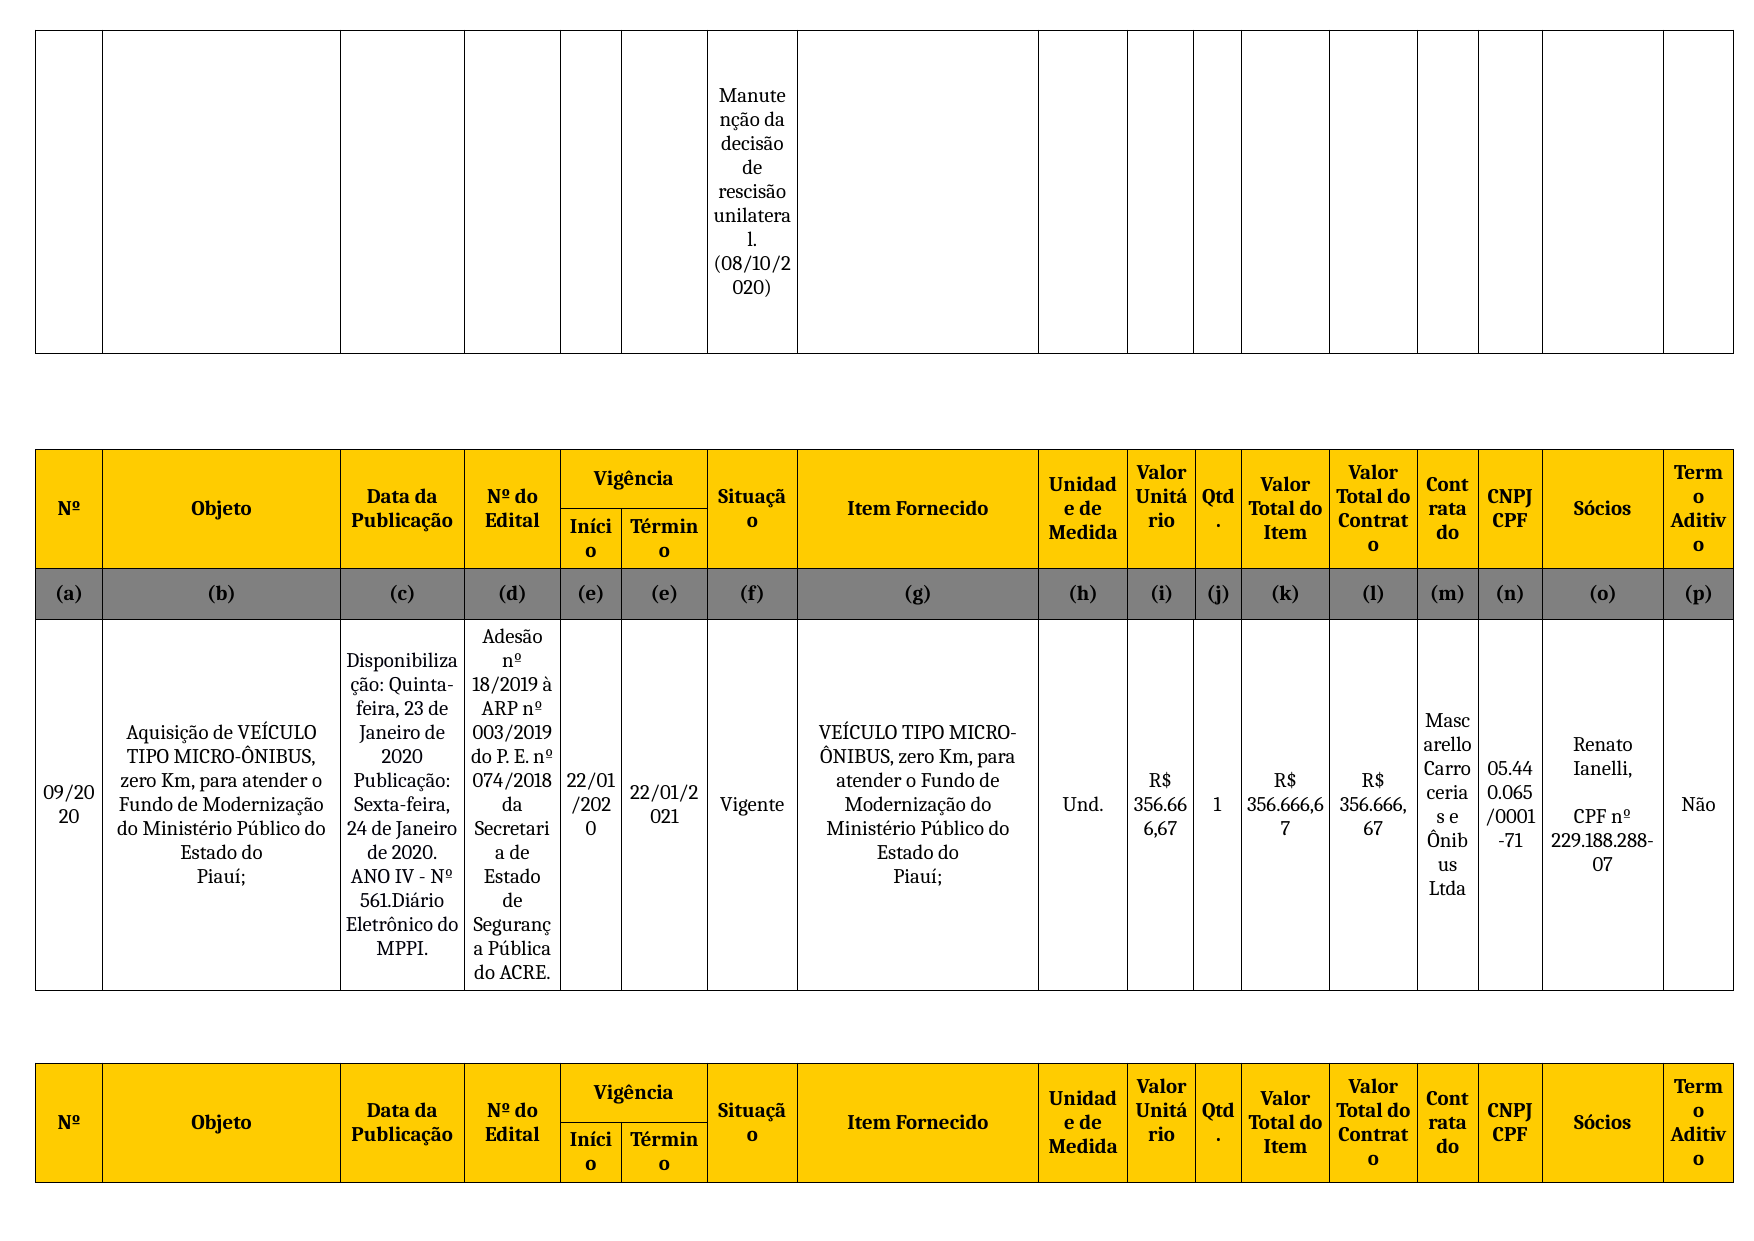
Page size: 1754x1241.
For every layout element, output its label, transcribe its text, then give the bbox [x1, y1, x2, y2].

table_cell VEÍCULO TIPO MICRO-ÔNIBUS, zero Km, para atender o Fundo de Modernização do Ministério Público do Estado do Piauí; [798, 620, 1038, 990]
table_cell R$ 356.666,67 [1330, 620, 1417, 990]
table_header Objeto [103, 1064, 340, 1182]
table_header CNPJ CPF [1479, 450, 1542, 568]
table_cell [798, 31, 1038, 353]
table_cell (j) [1196, 569, 1241, 619]
table_header Item Fornecido [798, 1064, 1038, 1182]
table_header Unidade de Medida [1039, 1064, 1127, 1182]
table_cell 1 [1194, 620, 1241, 990]
table_header Vigência [561, 1064, 707, 1122]
table_header Qtd. [1196, 1064, 1241, 1182]
table_header Termo Aditivo [1664, 1064, 1733, 1182]
table_header Valor Total do Item [1242, 450, 1329, 568]
table_header Unidade de Medida [1039, 450, 1127, 568]
table_header Nº do Edital [465, 1064, 560, 1182]
table_cell [103, 31, 340, 353]
table_header Situação [708, 1064, 797, 1182]
table_header Item Fornecido [798, 450, 1038, 568]
table_cell (m) [1418, 569, 1478, 619]
table_cell [561, 31, 621, 353]
table_header Termo Aditivo [1664, 450, 1733, 568]
table_cell [36, 31, 102, 353]
table_cell Mascarello Carrocerias e Ônibus Ltda [1418, 620, 1478, 990]
table_header Sócios [1543, 1064, 1663, 1182]
table_cell Renato Ianelli, CPF nº 229.188.288-07 [1543, 620, 1663, 990]
table_cell (o) [1543, 569, 1663, 619]
table_header Qtd. [1196, 450, 1241, 568]
table_header Valor Total do Contrato [1330, 1064, 1417, 1182]
table_cell (e) [561, 569, 621, 619]
table_header CNPJ CPF [1479, 1064, 1542, 1182]
table_cell [1479, 31, 1542, 353]
table_cell (n) [1479, 569, 1542, 619]
table_cell (l) [1330, 569, 1417, 619]
table_header Contratado [1418, 1064, 1478, 1182]
table_header Valor Total do Item [1242, 1064, 1329, 1182]
table_cell (d) [465, 569, 560, 619]
table_cell (i) [1128, 569, 1195, 619]
table_header Nº [36, 450, 102, 568]
table_cell Adesão nº 18/2019 à ARP nº 003/2019 do P. E. nº 074/2018 da Secretaria de Estado de Segurança Pública do ACRE. [465, 620, 560, 990]
table_cell (k) [1242, 569, 1329, 619]
table_header Sócios [1543, 450, 1663, 568]
table_cell (a) [36, 569, 102, 619]
table_cell (f) [708, 569, 797, 619]
table_cell [1330, 31, 1417, 353]
table_cell [1543, 31, 1663, 353]
table_cell 22/01/2021 [622, 620, 707, 990]
table_header Contratado [1418, 450, 1478, 568]
table_cell Manutenção da decisão de rescisão unilateral.(08/10/2020) [708, 31, 797, 353]
table_cell Início [561, 1123, 621, 1182]
table_cell (h) [1039, 569, 1127, 619]
table_header Nº [36, 1064, 102, 1182]
table_cell Término [622, 1123, 707, 1182]
table_cell Aquisição de VEÍCULO TIPO MICRO-ÔNIBUS, zero Km, para atender o Fundo de Modernização do Ministério Público do Estado do Piauí; [103, 620, 340, 990]
table_cell [341, 31, 464, 353]
table_header Situação [708, 450, 797, 568]
table_header Nº do Edital [465, 450, 560, 568]
table_cell R$ 356.666,67 [1242, 620, 1329, 990]
table_cell - [1242, 31, 1329, 353]
table_header Valor Total do Contrato [1330, 450, 1417, 568]
table_header Valor Unitário [1128, 450, 1195, 568]
table_cell Disponibilização: Quinta-feira, 23 de Janeiro de 2020 Publicação: Sexta-feira, 24 de Janeiro de 2020. ANO IV - Nº 561.Diário Eletrônico do MPPI. [341, 620, 464, 990]
table_cell Não [1664, 620, 1733, 990]
table_cell (e) [622, 569, 707, 619]
table_cell Und. [1039, 620, 1127, 990]
table_cell (c) [341, 569, 464, 619]
table_cell [1664, 31, 1733, 353]
table_cell - [1128, 31, 1193, 353]
table_cell Vigente [708, 620, 797, 990]
table_cell Início [561, 509, 621, 568]
table_header Data da Publicação [341, 450, 464, 568]
table_cell (p) [1664, 569, 1733, 619]
table_cell - [1194, 31, 1241, 353]
table_header Vigência [561, 450, 707, 508]
table_cell 05.440.065/0001-71 [1479, 620, 1542, 990]
table_cell - [1039, 31, 1127, 353]
table_cell [1418, 31, 1478, 353]
table_cell [622, 31, 707, 353]
table_cell (g) [798, 569, 1038, 619]
table_cell R$ 356.666,67 [1128, 620, 1193, 990]
table_cell (b) [103, 569, 340, 619]
table_header Objeto [103, 450, 340, 568]
table_cell [465, 31, 560, 353]
table_cell Término [622, 509, 707, 568]
table_cell 22/01/2020 [561, 620, 621, 990]
table_cell 09/2020 [36, 620, 102, 990]
table_header Valor Unitário [1128, 1064, 1195, 1182]
table_header Data da Publicação [341, 1064, 464, 1182]
